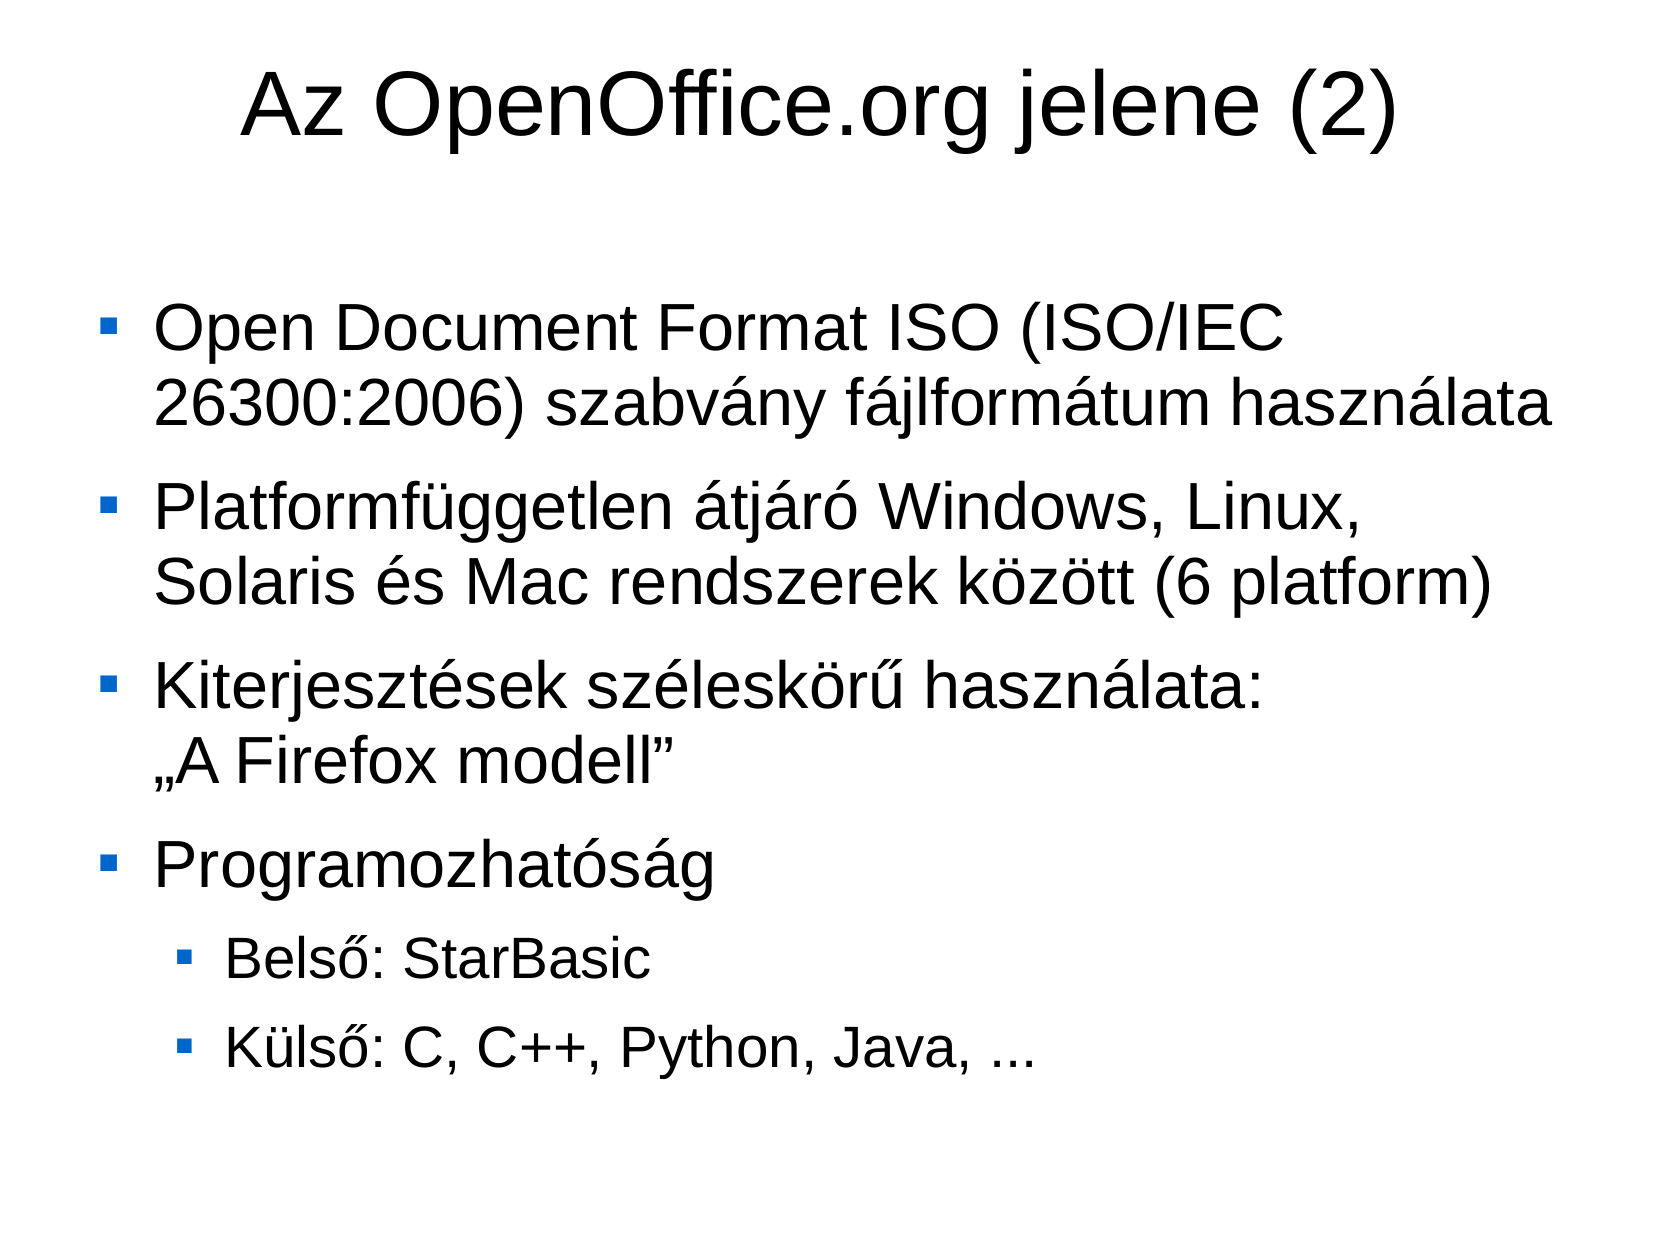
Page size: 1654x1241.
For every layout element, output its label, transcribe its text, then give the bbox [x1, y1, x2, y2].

title Az OpenOffice.org jelene (2) [76, 0, 1565, 208]
list Open Document Format ISO (ISO/IEC 26300:2006) szabvány fájlformátum használata Platformfüggetlen átjáró Windows, Linux, Solaris és Mac rendszerek között (6 platform) Kiterjesztések széleskörű használata: „A Firefox modell” Programozhatóság Belső: StarBasic Külső: C, C++, Python, Java, ... [82, 290, 1571, 1094]
